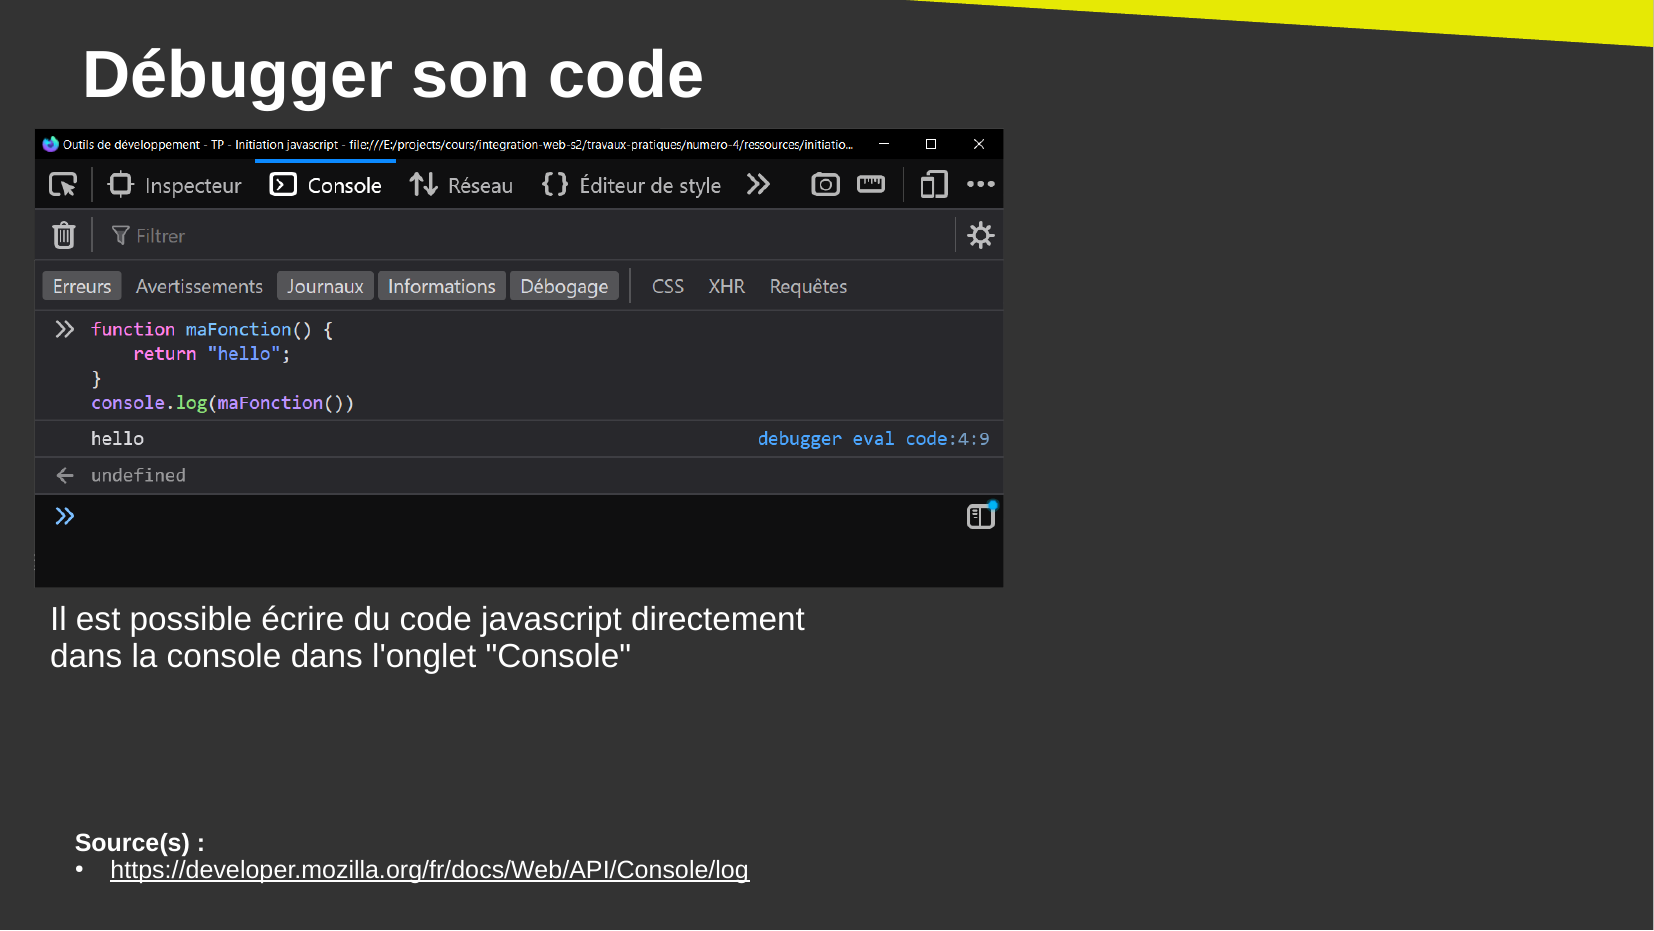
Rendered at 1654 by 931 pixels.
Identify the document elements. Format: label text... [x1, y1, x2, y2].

text_box [906, 0, 1654, 47]
title Débugger son code [82, 37, 1571, 114]
picture [34, 128, 1004, 588]
text_box Il est possible écrire du code javascript directement dans la console dans l'onglet "Console" [35, 592, 827, 686]
text_box Source(s) : https://developer.mozilla.org/fr/docs/Web/API/Console/log [60, 820, 1583, 892]
